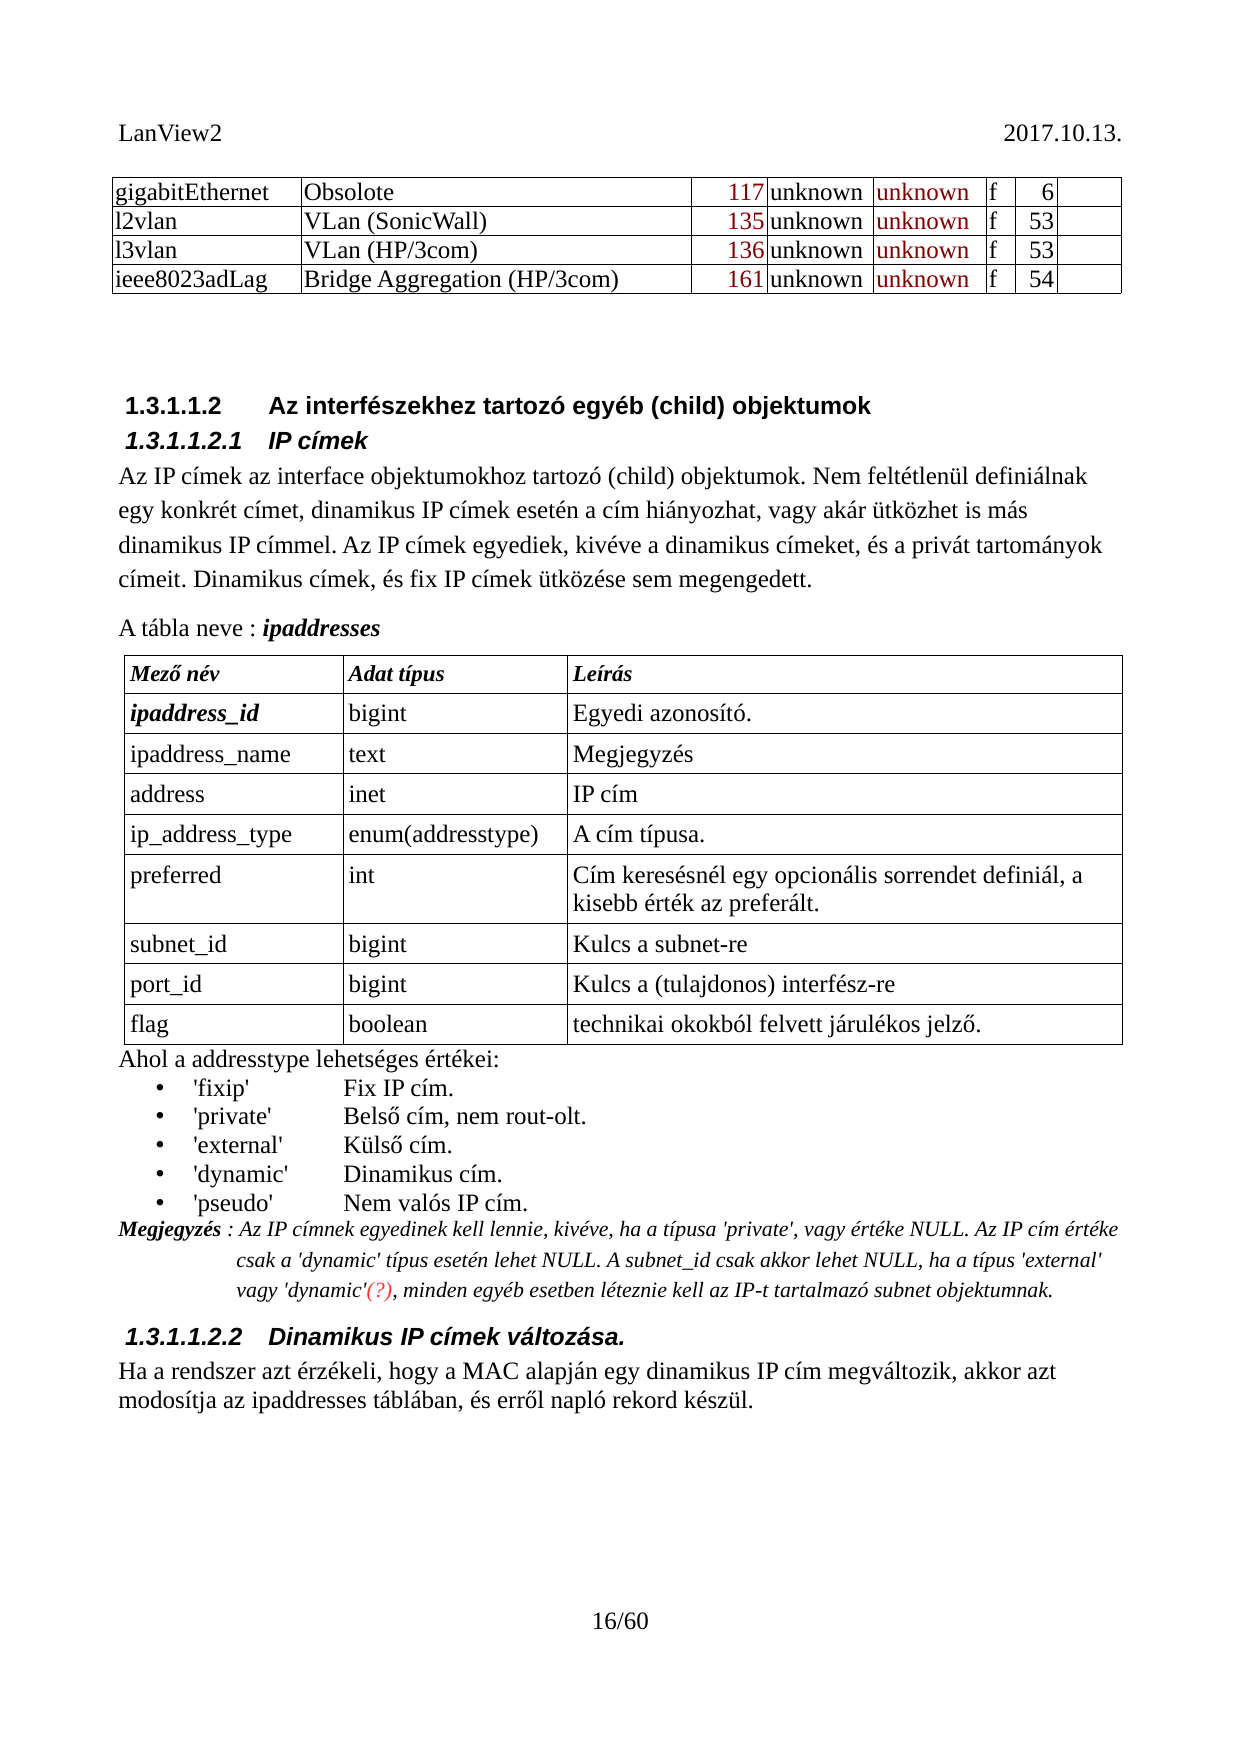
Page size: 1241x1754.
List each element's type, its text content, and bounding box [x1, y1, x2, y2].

table_cell l3vlan [113, 236, 301, 264]
table_cell gigabitEthernet [113, 178, 301, 206]
text A tábla neve : ipaddresses [118, 613, 1122, 642]
table_header Leírás [568, 656, 1122, 693]
table_cell inet [344, 774, 567, 813]
table_cell Kulcs a subnet-re [568, 924, 1122, 963]
table_cell f [987, 236, 1015, 264]
table_cell bigint [344, 924, 567, 963]
table_cell VLan (SonicWall) [302, 207, 691, 235]
table_cell port_id [125, 964, 343, 1003]
table_header Adat típus [344, 656, 567, 693]
list 'pseudo' Nem valós IP cím. [156, 1188, 1122, 1216]
table_cell ip_address_type [125, 815, 343, 854]
table_cell bigint [344, 694, 567, 733]
table_cell Bridge Aggregation (HP/3com) [302, 265, 691, 292]
table_cell ipaddress_id [125, 694, 343, 733]
list 'fixip' Fix IP cím. [156, 1073, 1122, 1101]
list 'dynamic' Dinamikus cím. [156, 1159, 1122, 1188]
table_cell unknown [874, 236, 986, 264]
table_cell flag [125, 1005, 343, 1044]
table_cell [1058, 207, 1121, 235]
table_cell VLan (HP/3com) [302, 236, 691, 264]
subtitle IP címek [118, 426, 1122, 455]
table_cell IP cím [568, 774, 1122, 813]
text Megjegyzés : Az IP címnek egyedinek kell lennie, kivéve, ha a típusa 'private', vagy értéke NULL. Az IP cím értéke csak a 'dynamic' típus esetén lehet NULL. A subnet_id csak akkor lehet NULL, ha a típus 'external' vagy 'dynamic'(?), minden egyéb esetben léteznie kell az IP-t tartalmazó subnet objektumnak. [118, 1216, 1122, 1302]
table_cell address [125, 774, 343, 813]
table_cell Megjegyzés [568, 734, 1122, 773]
table_cell boolean [344, 1005, 567, 1044]
table_cell l2vlan [113, 207, 301, 235]
table_cell [1058, 236, 1121, 264]
text Ha a rendszer azt érzékeli, hogy a MAC alapján egy dinamikus IP cím megváltozik, akkor azt modosítja az ipaddresses táblában, és erről napló rekord készül. [118, 1356, 1122, 1414]
list 'external' Külső cím. [156, 1130, 1122, 1159]
table_cell 54 [1016, 265, 1057, 292]
table_cell f [987, 178, 1015, 206]
subtitle Dinamikus IP címek változása. [118, 1322, 1122, 1350]
table_cell f [987, 207, 1015, 235]
subtitle Az interfészekhez tartozó egyéb (child) objektumok [118, 391, 1122, 420]
table_cell unknown [874, 207, 986, 235]
table_cell [1058, 265, 1121, 292]
table_cell unknown [768, 207, 873, 235]
table_cell 161 [692, 265, 767, 292]
table_cell 136 [692, 236, 767, 264]
table_cell 117 [692, 178, 767, 206]
table_cell bigint [344, 964, 567, 1003]
table_cell Cím keresésnél egy opcionális sorrendet definiál, a kisebb érték az preferált. [568, 855, 1122, 923]
table_cell ipaddress_name [125, 734, 343, 773]
table_cell int [344, 855, 567, 923]
text Ahol a addresstype lehetséges értékei: [118, 1044, 1122, 1073]
table_cell text [344, 734, 567, 773]
table_cell preferred [125, 855, 343, 923]
table_cell enum(addresstype) [344, 815, 567, 854]
table_cell 135 [692, 207, 767, 235]
table_cell Egyedi azonosító. [568, 694, 1122, 733]
table_cell Kulcs a (tulajdonos) interfész-re [568, 964, 1122, 1003]
table_cell subnet_id [125, 924, 343, 963]
table_cell 6 [1016, 178, 1057, 206]
table_cell ieee8023adLag [113, 265, 301, 292]
table_cell unknown [768, 178, 873, 206]
table_header Mező név [125, 656, 343, 693]
table_cell technikai okokból felvett járulékos jelző. [568, 1005, 1122, 1044]
text Az IP címek az interface objektumokhoz tartozó (child) objektumok. Nem feltétlenül definiálnak egy konkrét címet, dinamikus IP címek esetén a cím hiányozhat, vagy akár ütközhet is más dinamikus IP címmel. Az IP címek egyediek, kivéve a dinamikus címeket, és a privát tartományok címeit. Dinamikus címek, és fix IP címek ütközése sem megengedett. [118, 461, 1122, 593]
table_cell 53 [1016, 207, 1057, 235]
table_cell 53 [1016, 236, 1057, 264]
table_cell unknown [874, 265, 986, 292]
table_cell A cím típusa. [568, 815, 1122, 854]
table_cell unknown [768, 236, 873, 264]
table_cell [1058, 178, 1121, 206]
table_cell unknown [874, 178, 986, 206]
list 'private' Belső cím, nem rout-olt. [156, 1101, 1122, 1130]
table_cell unknown [768, 265, 873, 292]
table_cell f [987, 265, 1015, 292]
table_cell Obsolote [302, 178, 691, 206]
